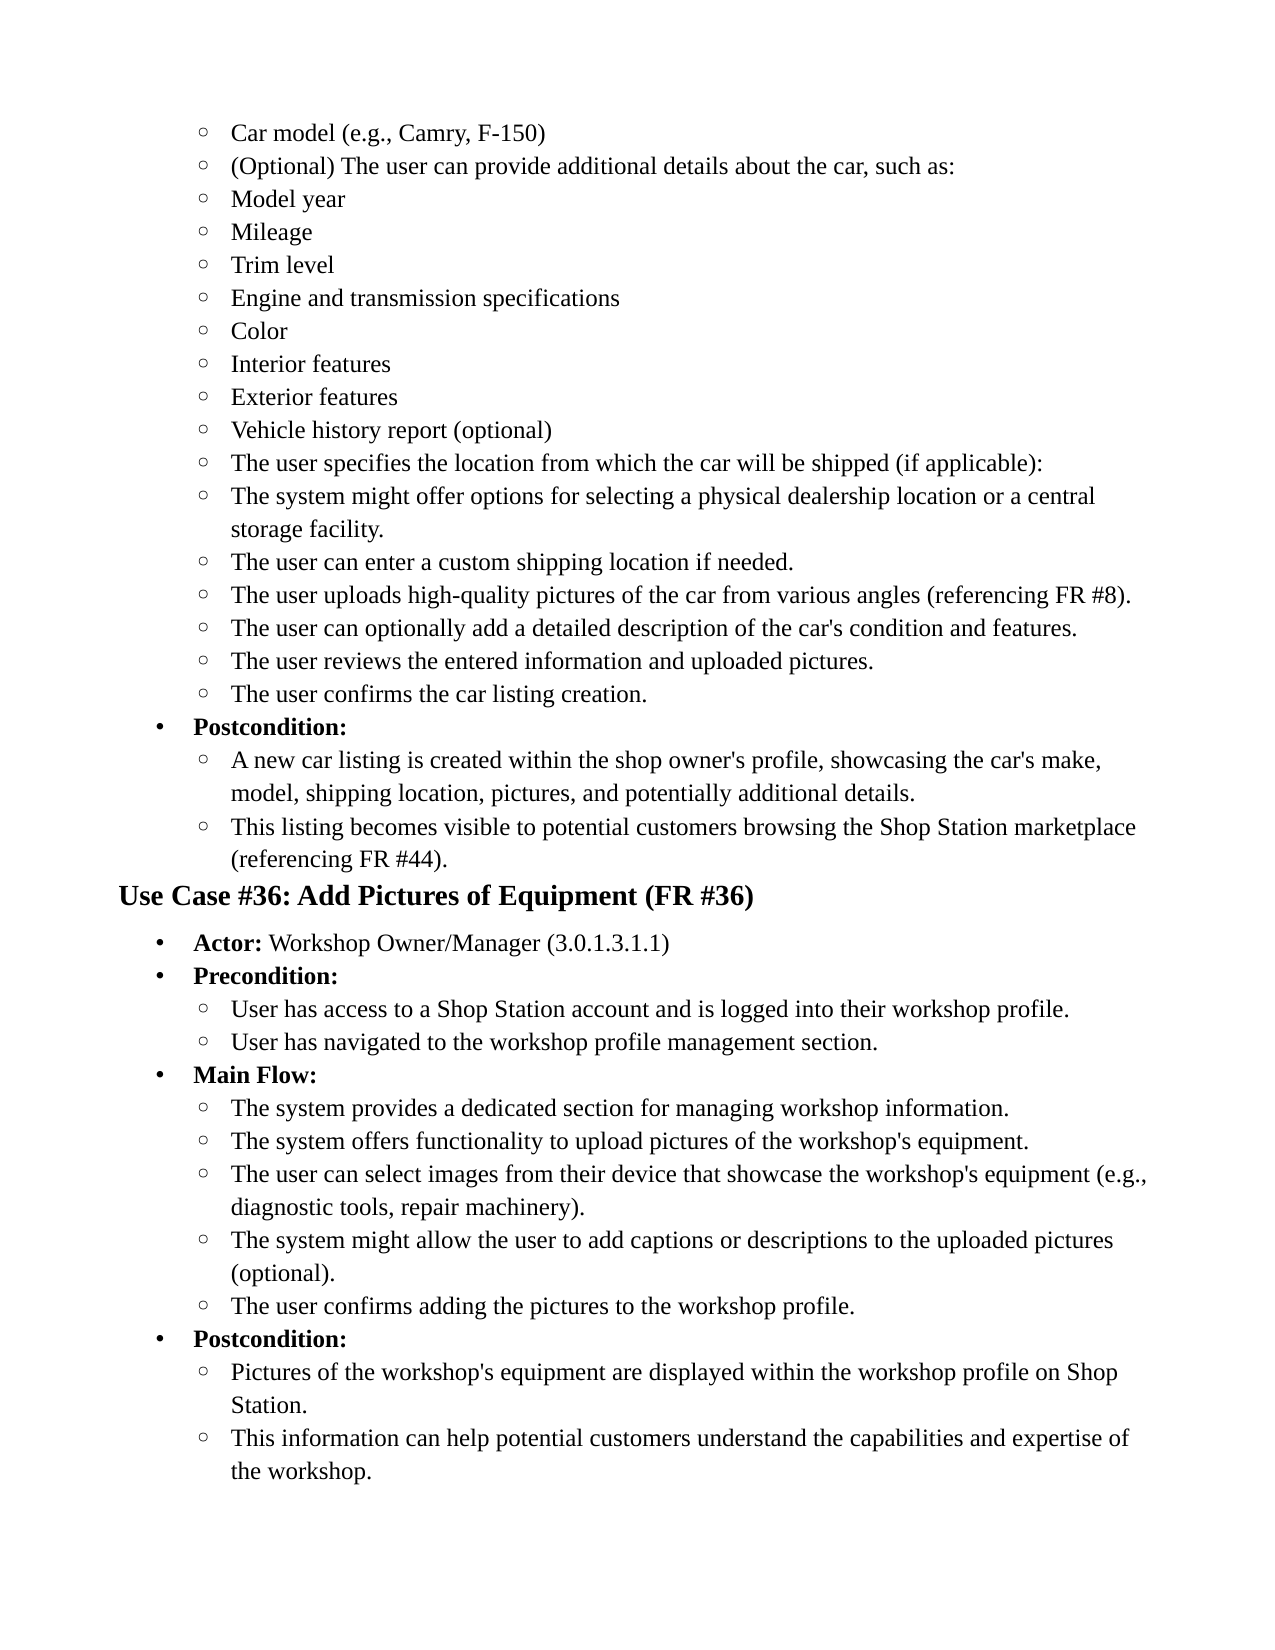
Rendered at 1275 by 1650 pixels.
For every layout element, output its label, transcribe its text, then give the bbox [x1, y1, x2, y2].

list The user can enter a custom shipping location if needed. [193, 547, 1157, 576]
list The user reviews the entered information and uploaded pictures. [193, 646, 1157, 675]
list User has access to a Shop Station account and is logged into their workshop profile. [193, 994, 1157, 1023]
list This listing becomes visible to potential customers browsing the Shop Station marketplace (referencing FR #44). [193, 812, 1157, 873]
list Pictures of the workshop's equipment are displayed within the workshop profile on Shop Station. [193, 1357, 1157, 1419]
list The user confirms the car listing creation. [193, 679, 1157, 708]
list Postcondition: [156, 1324, 1157, 1353]
list Engine and transmission specifications [193, 283, 1157, 312]
list Color [193, 316, 1157, 345]
list Mileage [193, 217, 1157, 246]
list User has navigated to the workshop profile management section. [193, 1027, 1157, 1056]
list Car model (e.g., Camry, F-150) [193, 118, 1157, 147]
list The system offers functionality to upload pictures of the workshop's equipment. [193, 1126, 1157, 1155]
list Postcondition: [156, 712, 1157, 741]
subtitle Use Case #36: Add Pictures of Equipment (FR #36) [118, 878, 1157, 911]
list Exterior features [193, 382, 1157, 411]
list A new car listing is created within the shop owner's profile, showcasing the car's make, model, shipping location, pictures, and potentially additional details. [193, 746, 1157, 807]
list Trim level [193, 250, 1157, 279]
list The user can optionally add a detailed description of the car's condition and features. [193, 613, 1157, 642]
list The user can select images from their device that showcase the workshop's equipment (e.g., diagnostic tools, repair machinery). [193, 1159, 1157, 1221]
list The system provides a dedicated section for managing workshop information. [193, 1093, 1157, 1122]
list (Optional) The user can provide additional details about the car, such as: [193, 151, 1157, 180]
list Vehicle history report (optional) [193, 415, 1157, 444]
list Main Flow: [156, 1060, 1157, 1089]
list The system might allow the user to add captions or descriptions to the uploaded pictures (optional). [193, 1225, 1157, 1287]
list Actor: Workshop Owner/Manager (3.0.1.3.1.1) [156, 928, 1157, 957]
list The user uploads high-quality pictures of the car from various angles (referencing FR #8). [193, 580, 1157, 609]
list The user confirms adding the pictures to the workshop profile. [193, 1291, 1157, 1320]
list Interior features [193, 349, 1157, 378]
list Model year [193, 184, 1157, 213]
list The user specifies the location from which the car will be shipped (if applicable): [193, 448, 1157, 477]
list Precondition: [156, 961, 1157, 990]
list This information can help potential customers understand the capabilities and expertise of the workshop. [193, 1423, 1157, 1485]
list The system might offer options for selecting a physical dealership location or a central storage facility. [193, 481, 1157, 543]
